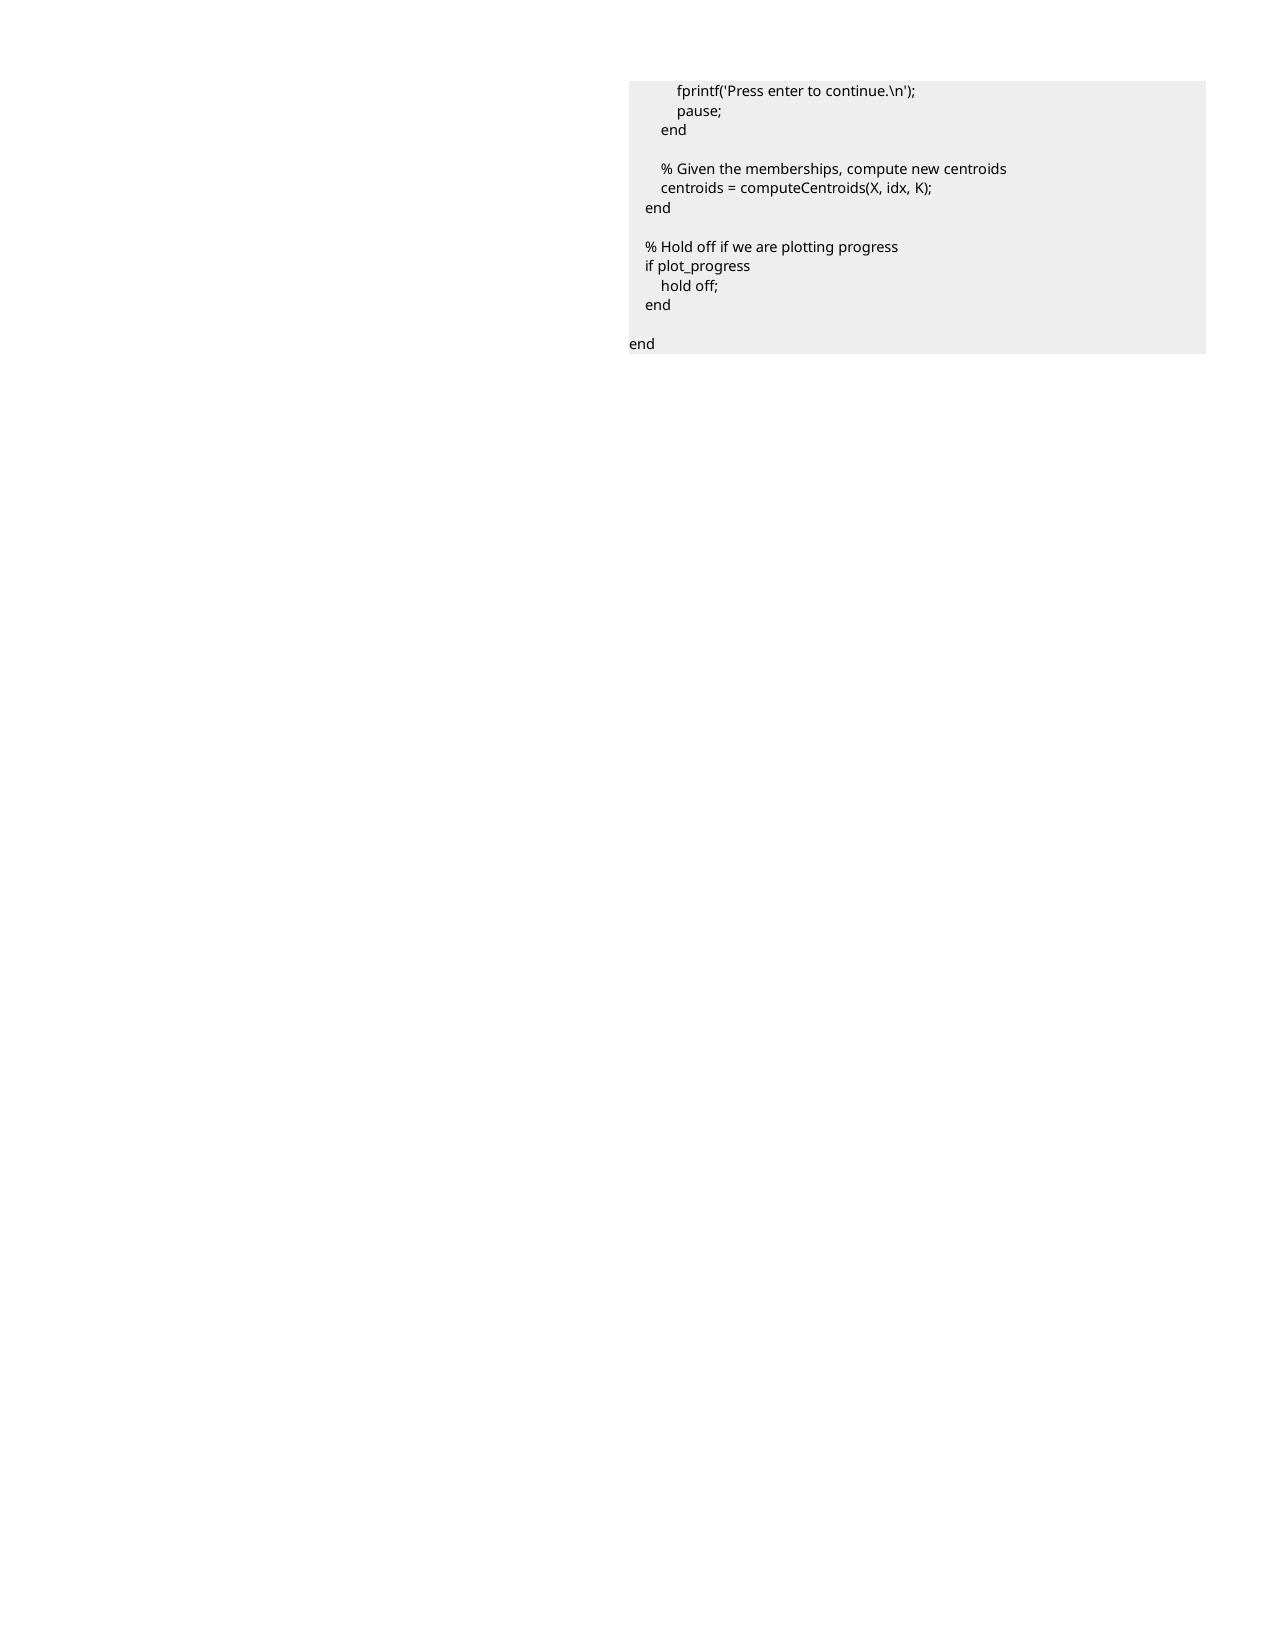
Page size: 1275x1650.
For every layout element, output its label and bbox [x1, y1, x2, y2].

table_header [115, 81, 629, 354]
